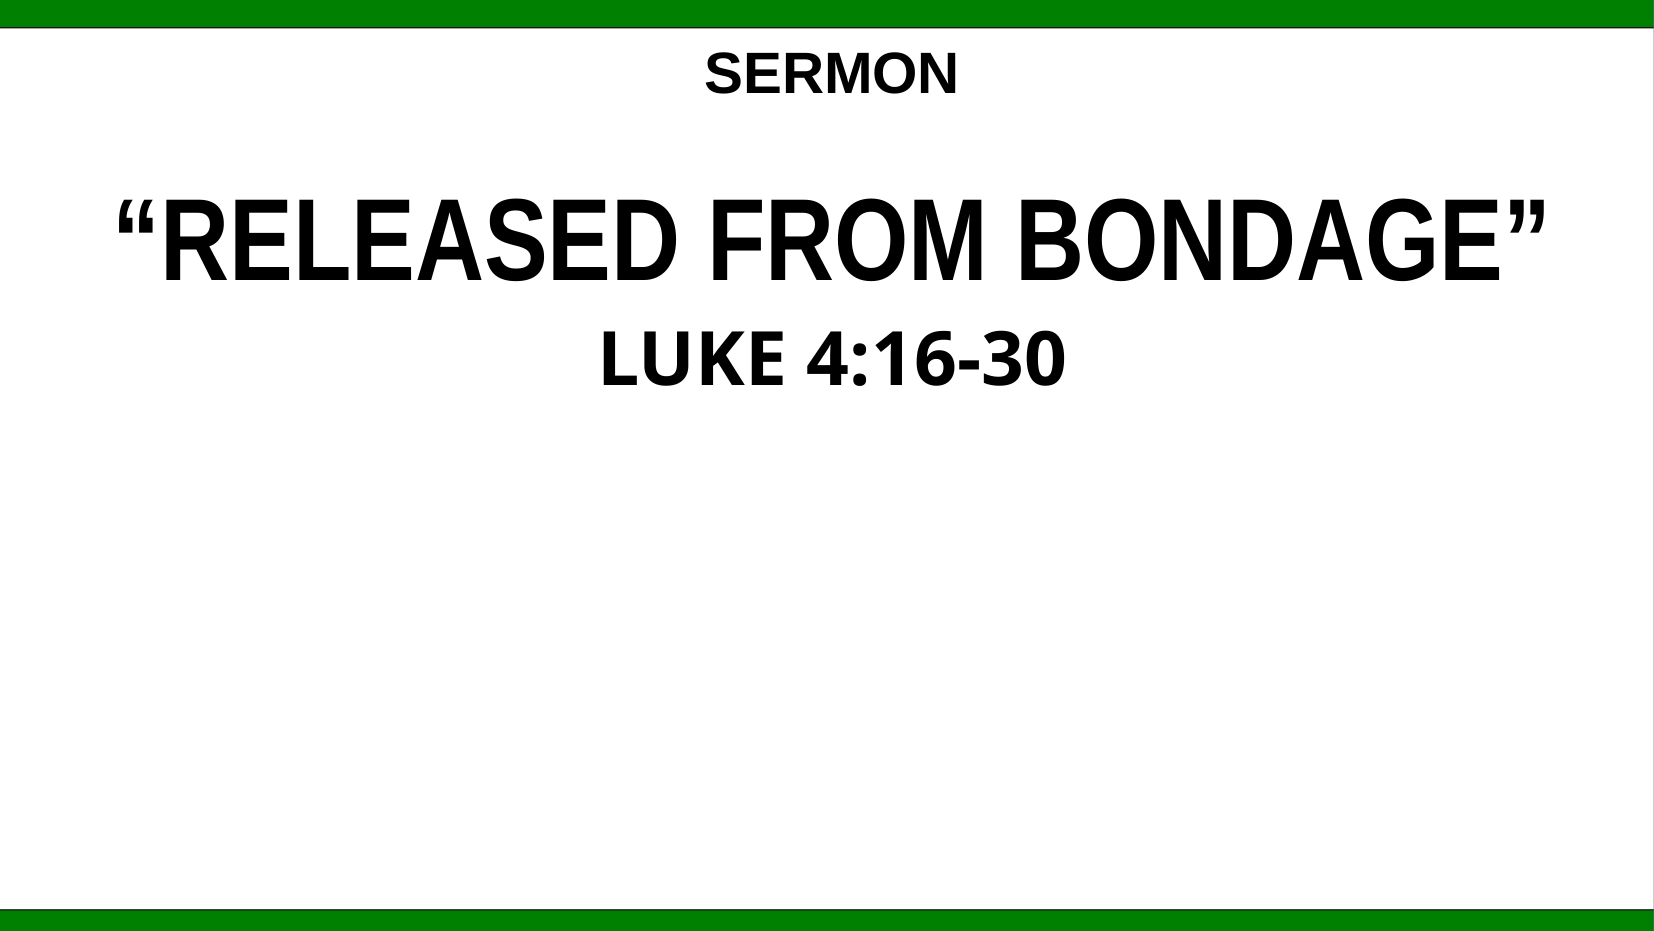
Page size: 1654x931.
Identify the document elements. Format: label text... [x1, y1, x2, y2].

text_box SERMON “RELEASED FROM BONDAGE” LUKE 4:16-30 [75, 33, 1591, 451]
picture [0, 0, 1654, 931]
